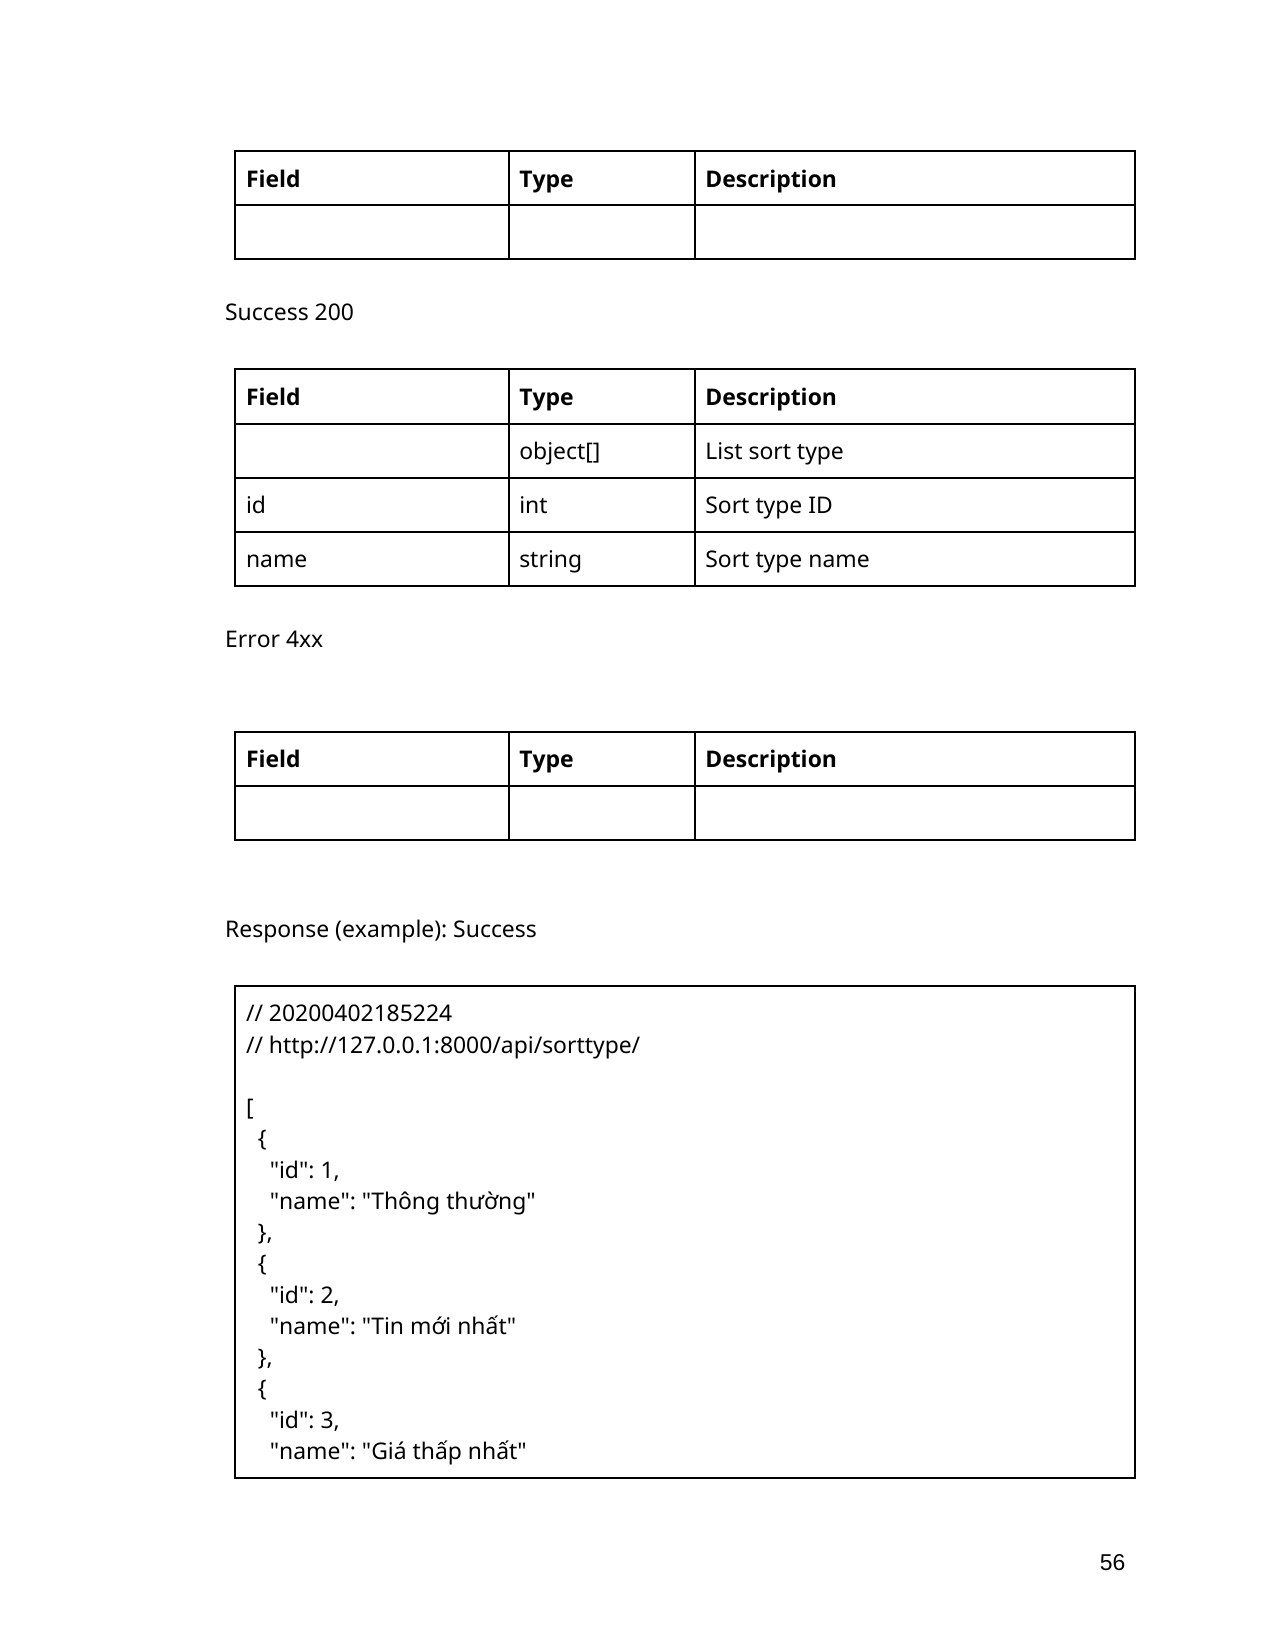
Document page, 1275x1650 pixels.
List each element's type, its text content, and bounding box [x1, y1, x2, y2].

table_cell List sort type [696, 425, 1134, 477]
table_header Description [696, 733, 1134, 785]
table_header Type [510, 370, 694, 422]
text Response (example): Success [225, 913, 1125, 944]
table_cell int [510, 479, 694, 531]
table_cell [510, 206, 694, 258]
table_cell [236, 787, 508, 839]
table_cell Sort type ID [696, 479, 1134, 531]
table_cell [236, 206, 508, 258]
table_header // 20200402185224 // http://127.0.0.1:8000/api/sorttype/ [ { "id": 1, "name": "Thông thường" }, { "id": 2, "name": "Tin mới nhất" }, { "id": 3, "name": "Giá thấp nhất" [236, 987, 1134, 1477]
table_header Field [236, 152, 508, 204]
table_cell Sort type name [696, 533, 1134, 585]
table_header Type [510, 152, 694, 204]
text Error 4xx [225, 623, 1125, 654]
table_header Field [236, 370, 508, 422]
table_cell id [236, 479, 508, 531]
text Success 200 [225, 296, 1125, 328]
table_header Description [696, 370, 1134, 422]
table_cell [696, 787, 1134, 839]
table_cell name [236, 533, 508, 585]
table_cell [236, 425, 508, 477]
table_cell [696, 206, 1134, 258]
table_header Description [696, 152, 1134, 204]
table_header Type [510, 733, 694, 785]
table_cell string [510, 533, 694, 585]
table_cell [510, 787, 694, 839]
table_cell object[] [510, 425, 694, 477]
table_header Field [236, 733, 508, 785]
